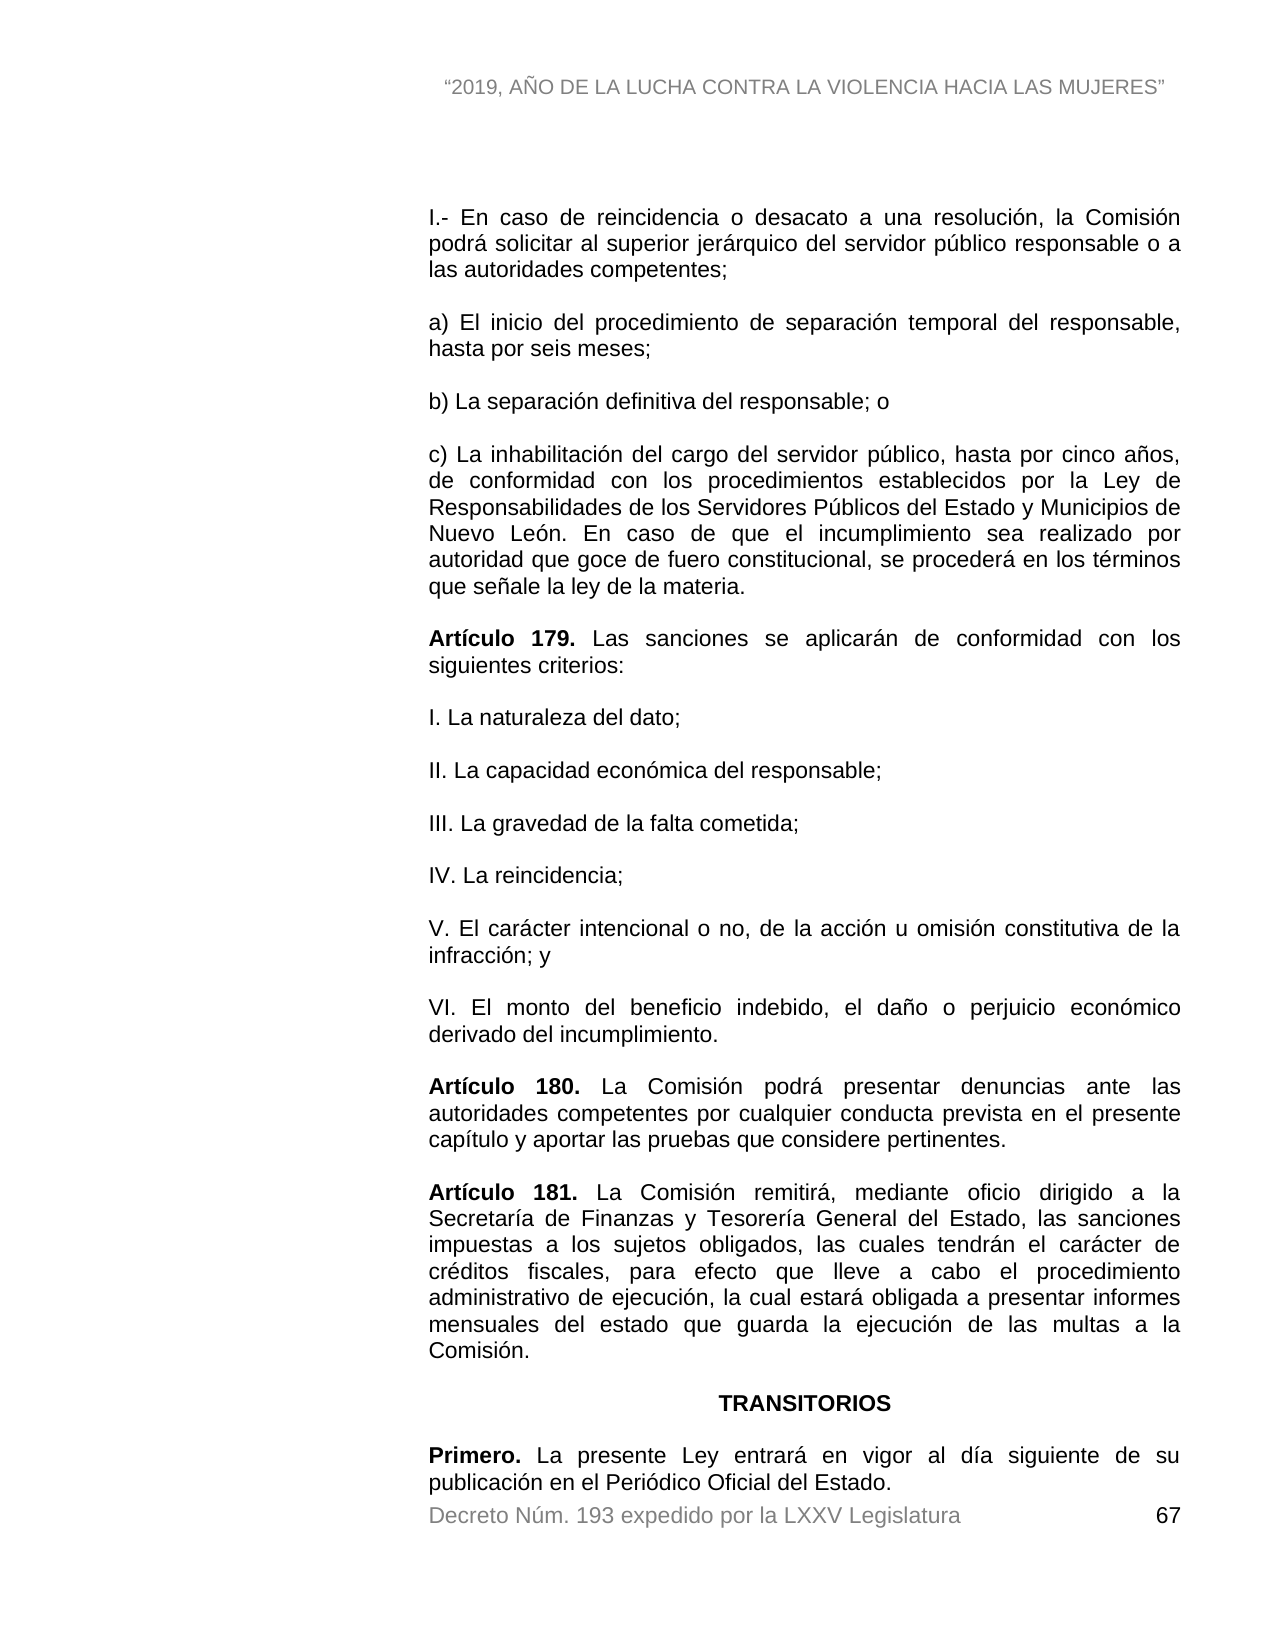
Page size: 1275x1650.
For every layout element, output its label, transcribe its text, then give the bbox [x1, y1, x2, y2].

text V. El carácter intencional o no, de la acción u omisión constitutiva de la infracción; y [428, 915, 1181, 968]
text a) El inicio del procedimiento de separación temporal del responsable, hasta por seis meses; [428, 309, 1181, 362]
text I. La naturaleza del dato; [428, 704, 1181, 731]
text Artículo 179. Las sanciones se aplicarán de conformidad con los siguientes criterios: [428, 625, 1181, 678]
text TRANSITORIOS [428, 1389, 1181, 1416]
text c) La inhabilitación del cargo del servidor público, hasta por cinco años, de conformidad con los procedimientos establecidos por la Ley de Responsabilidades de los Servidores Públicos del Estado y Municipios de Nuevo León. En caso de que el incumplimiento sea realizado por autoridad que goce de fuero constitucional, se procederá en los términos que señale la ley de la materia. [428, 441, 1181, 599]
text VI. El monto del beneficio indebido, el daño o perjuicio económico derivado del incumplimiento. [428, 994, 1181, 1047]
text III. La gravedad de la falta cometida; [428, 810, 1181, 836]
text I.- En caso de reincidencia o desacato a una resolución, la Comisión podrá solicitar al superior jerárquico del servidor público responsable o a las autoridades competentes; [428, 204, 1181, 283]
text Primero. La presente Ley entrará en vigor al día siguiente de su publicación en el Periódico Oficial del Estado. [428, 1442, 1181, 1495]
text Artículo 180. La Comisión podrá presentar denuncias ante las autoridades competentes por cualquier conducta prevista en el presente capítulo y aportar las pruebas que considere pertinentes. [428, 1073, 1181, 1152]
text Artículo 181. La Comisión remitirá, mediante oficio dirigido a la Secretaría de Finanzas y Tesorería General del Estado, las sanciones impuestas a los sujetos obligados, las cuales tendrán el carácter de créditos fiscales, para efecto que lleve a cabo el procedimiento administrativo de ejecución, la cual estará obligada a presentar informes mensuales del estado que guarda la ejecución de las multas a la Comisión. [428, 1179, 1181, 1363]
text b) La separación definitiva del responsable; o [428, 388, 1181, 414]
text II. La capacidad económica del responsable; [428, 757, 1181, 783]
text IV. La reincidencia; [428, 862, 1181, 889]
